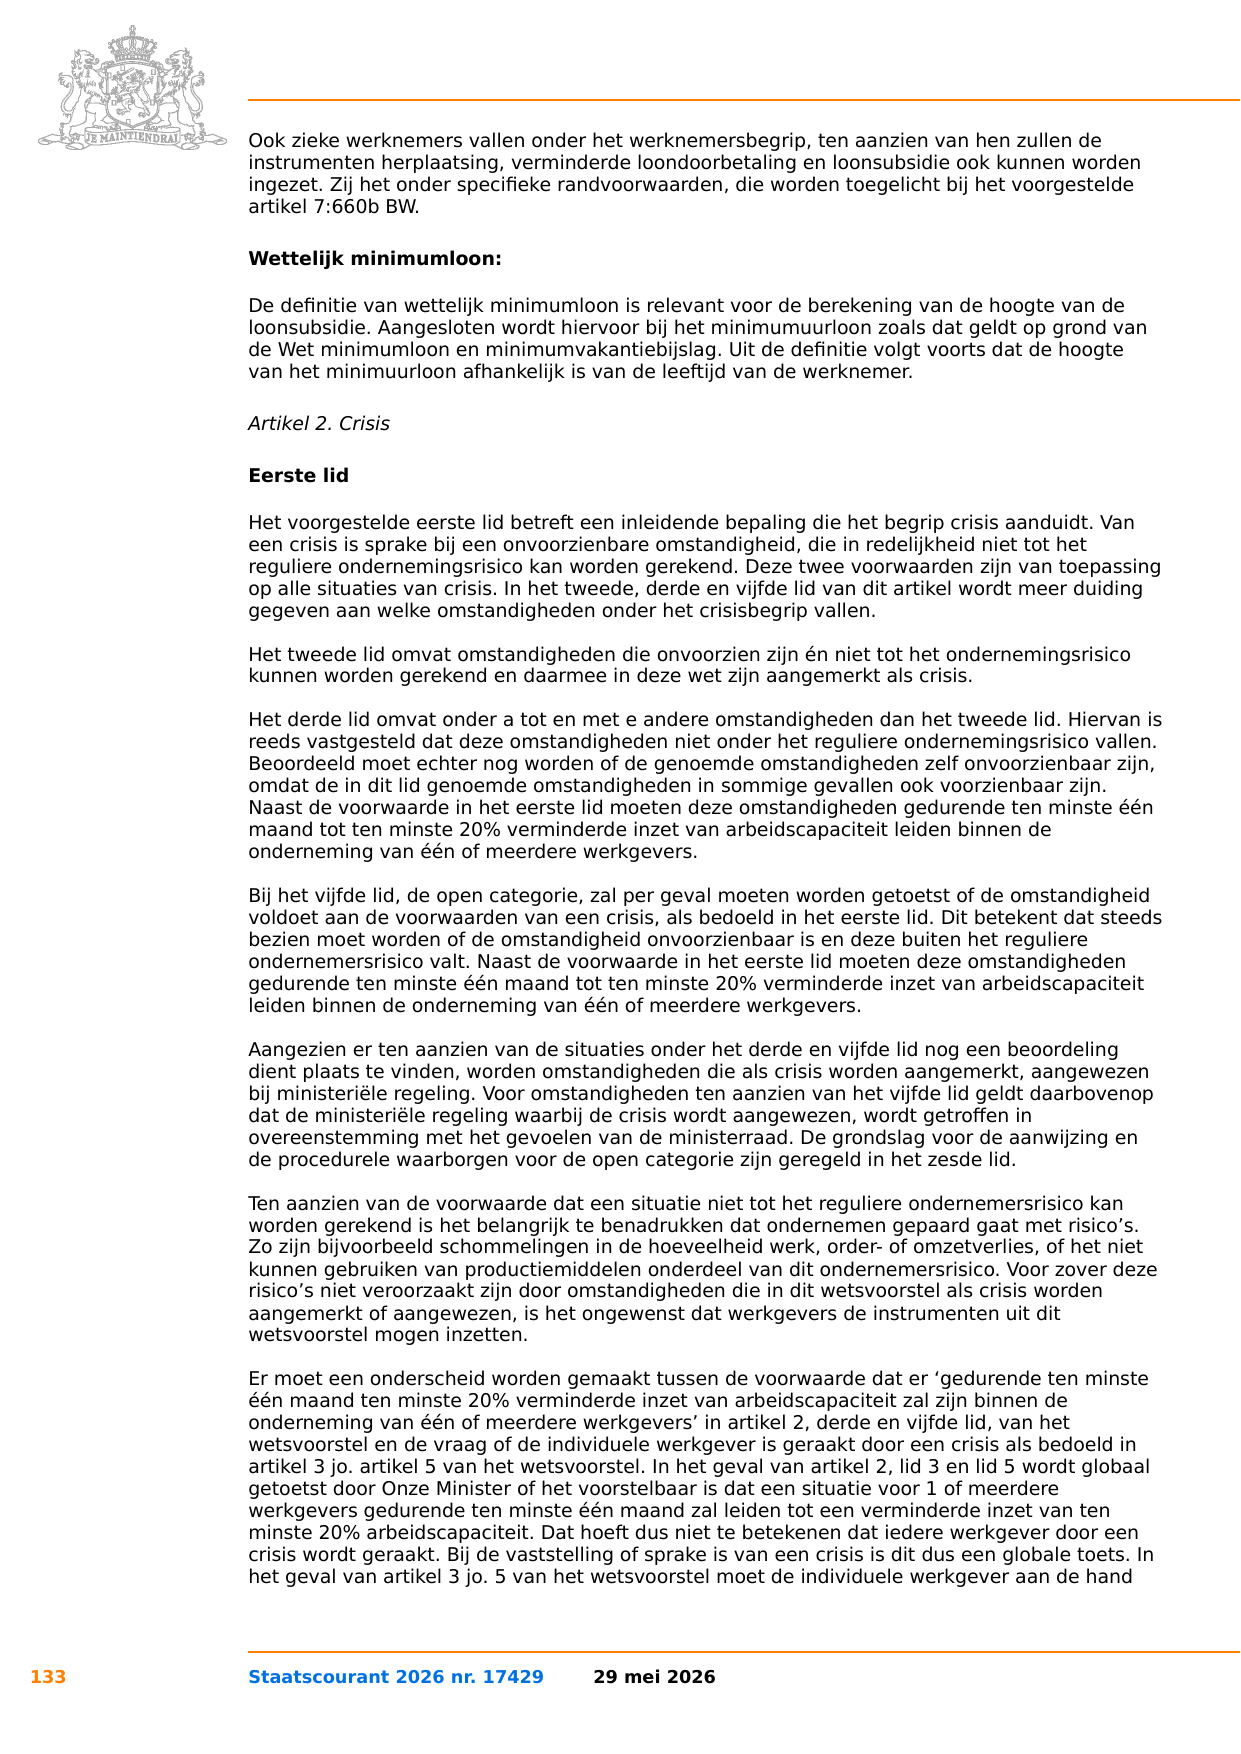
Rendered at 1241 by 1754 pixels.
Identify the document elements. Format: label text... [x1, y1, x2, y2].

subtitle Artikel 2. Crisis [248, 413, 1163, 435]
text De definitie van wettelijk minimumloon is relevant voor de berekening van de hoogte van de loonsubsidie. Aangesloten wordt hiervoor bij het minimumuurloon zoals dat geldt op grond van de Wet minimumloon en minimumvakantiebijslag. Uit de definitie volgt voorts dat de hoogte van het minimuurloon afhankelijk is van de leeftijd van de werknemer. [248, 295, 1163, 383]
text Aangezien er ten aanzien van de situaties onder het derde en vijfde lid nog een beoordeling dient plaats te vinden, worden omstandigheden die als crisis worden aangemerkt, aangewezen bij ministeriële regeling. Voor omstandigheden ten aanzien van het vijfde lid geldt daarbovenop dat de ministeriële regeling waarbij de crisis wordt aangewezen, wordt getroffen in overeenstemming met het gevoelen van de ministerraad. De grondslag voor de aanwijzing en de procedurele waarborgen voor de open categorie zijn geregeld in het zesde lid. [248, 1039, 1163, 1171]
subtitle Eerste lid [248, 465, 1163, 487]
text Er moet een onderscheid worden gemaakt tussen de voorwaarde dat er ‘gedurende ten minste één maand ten minste 20% verminderde inzet van arbeidscapaciteit zal zijn binnen de onderneming van één of meerdere werkgevers’ in artikel 2, derde en vijfde lid, van het wetsvoorstel en de vraag of de individuele werkgever is geraakt door een crisis als bedoeld in artikel 3 jo. artikel 5 van het wetsvoorstel. In het geval van artikel 2, lid 3 en lid 5 wordt globaal getoetst door Onze Minister of het voorstelbaar is dat een situatie voor 1 of meerdere werkgevers gedurende ten minste één maand zal leiden tot een verminderde inzet van ten minste 20% arbeidscapaciteit. Dat hoeft dus niet te betekenen dat iedere werkgever door een crisis wordt geraakt. Bij de vaststelling of sprake is van een crisis is dit dus een globale toets. In het geval van artikel 3 jo. 5 van het wetsvoorstel moet de individuele werkgever aan de hand [248, 1368, 1163, 1588]
picture [38, 25, 227, 150]
text Ten aanzien van de voorwaarde dat een situatie niet tot het reguliere ondernemersrisico kan worden gerekend is het belangrijk te benadrukken dat ondernemen gepaard gaat met risico’s. Zo zijn bijvoorbeeld schommelingen in de hoeveelheid werk, order- of omzetverlies, of het niet kunnen gebruiken van productiemiddelen onderdeel van dit ondernemersrisico. Voor zover deze risico’s niet veroorzaakt zijn door omstandigheden die in dit wetsvoorstel als crisis worden aangemerkt of aangewezen, is het ongewenst dat werkgevers de instrumenten uit dit wetsvoorstel mogen inzetten. [248, 1192, 1163, 1346]
text Het tweede lid omvat omstandigheden die onvoorzien zijn én niet tot het ondernemingsrisico kunnen worden gerekend en daarmee in deze wet zijn aangemerkt als crisis. [248, 643, 1163, 687]
text Het derde lid omvat onder a tot en met e andere omstandigheden dan het tweede lid. Hiervan is reeds vastgesteld dat deze omstandigheden niet onder het reguliere ondernemingsrisico vallen. Beoordeeld moet echter nog worden of de genoemde omstandigheden zelf onvoorzienbaar zijn, omdat de in dit lid genoemde omstandigheden in sommige gevallen ook voorzienbaar zijn. Naast de voorwaarde in het eerste lid moeten deze omstandigheden gedurende ten minste één maand tot ten minste 20% verminderde inzet van arbeidscapaciteit leiden binnen de onderneming van één of meerdere werkgevers. [248, 709, 1163, 863]
text Ook zieke werknemers vallen onder het werknemersbegrip, ten aanzien van hen zullen de instrumenten herplaatsing, verminderde loondoorbetaling en loonsubsidie ook kunnen worden ingezet. Zij het onder specifieke randvoorwaarden, die worden toegelicht bij het voorgestelde artikel 7:660b BW. [248, 130, 1163, 218]
text Bij het vijfde lid, de open categorie, zal per geval moeten worden getoetst of de omstandigheid voldoet aan de voorwaarden van een crisis, als bedoeld in het eerste lid. Dit betekent dat steeds bezien moet worden of de omstandigheid onvoorzienbaar is en deze buiten het reguliere ondernemersrisico valt. Naast de voorwaarde in het eerste lid moeten deze omstandigheden gedurende ten minste één maand tot ten minste 20% verminderde inzet van arbeidscapaciteit leiden binnen de onderneming van één of meerdere werkgevers. [248, 885, 1163, 1017]
subtitle Wettelijk minimumloon: [248, 248, 1163, 270]
text Het voorgestelde eerste lid betreft een inleidende bepaling die het begrip crisis aanduidt. Van een crisis is sprake bij een onvoorzienbare omstandigheid, die in redelijkheid niet tot het reguliere ondernemingsrisico kan worden gerekend. Deze twee voorwaarden zijn van toepassing op alle situaties van crisis. In het tweede, derde en vijfde lid van dit artikel wordt meer duiding gegeven aan welke omstandigheden onder het crisisbegrip vallen. [248, 512, 1163, 622]
